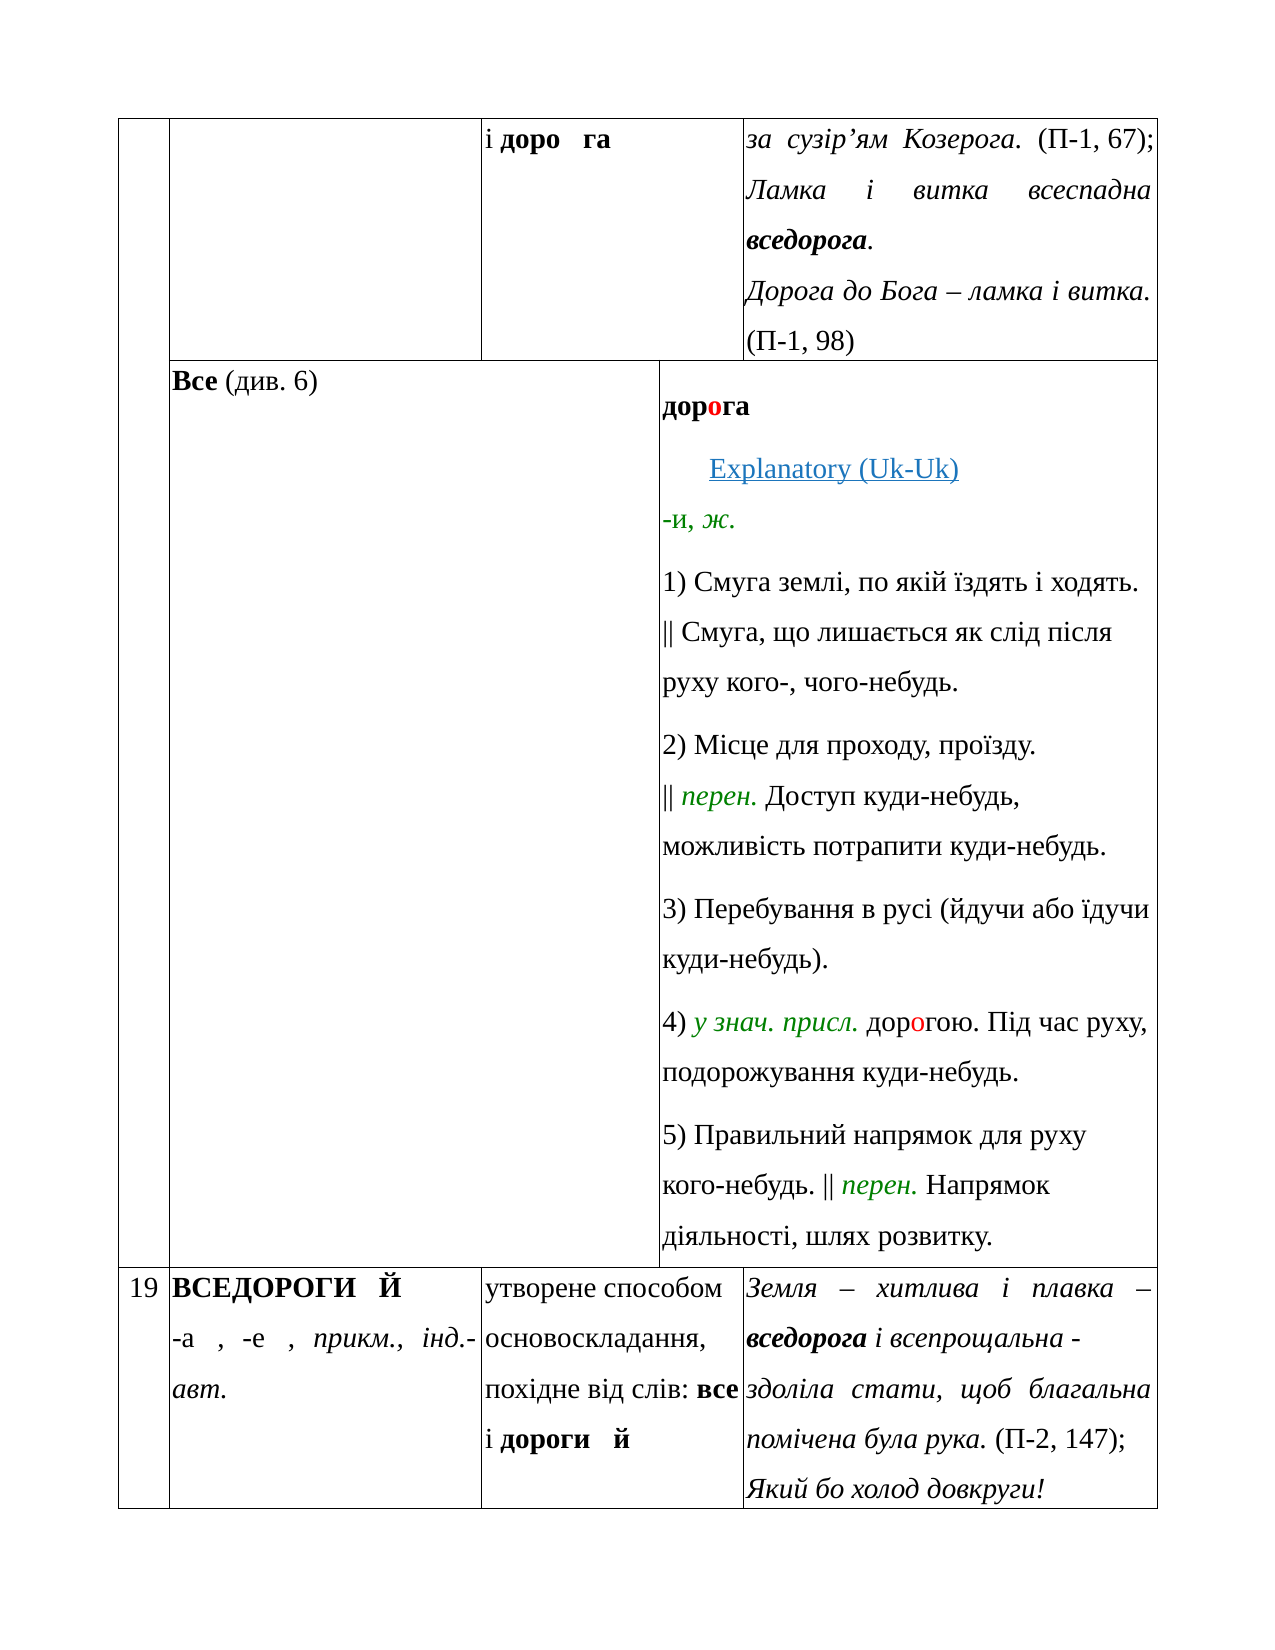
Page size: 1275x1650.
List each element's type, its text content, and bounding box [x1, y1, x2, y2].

table_cell [119, 119, 169, 1267]
table_cell дорога Explanatory (Uk-Uk) -и, ж. 1) Смуга землі, по якій їздять і ходять. || Смуга, що лишається як слід після руху кого-, чого-небудь. 2) Місце для проходу, проїзду. || перен. Доступ куди-небудь, можливість потрапити куди-небудь. 3) Перебування в русі (йдучи або їдучи куди-небудь). 4) у знач. присл. дорогою. Під час руху, подорожування куди-небудь. 5) Правильний напрямок для руху кого-небудь. || перен. Напрямок діяльності, шлях розвитку. [660, 361, 1157, 1267]
table_cell Все (див. 6) [170, 361, 659, 1267]
table_cell Вседорогий -а, -е, прикм., інд.-авт. [170, 1268, 481, 1508]
table_cell 19 [119, 1268, 169, 1508]
table_cell і дорога [482, 119, 743, 359]
table_cell [170, 119, 481, 359]
table_cell за сузір’ям Козерога. (П‑1, 67); Ламка і витка всеспадна вседорога. Дорога до Бога – ламка і витка. (П‑1, 98) [744, 119, 1157, 359]
table_cell утворене способом основоскладання, похідне від слів: все і дорогий [482, 1268, 743, 1508]
table_cell Земля – хитлива і плавка – вседорога і всепрощальна - здоліла стати, щоб благальна помічена була рука. (П‑2, 147); Який бо холод довкруги! [744, 1268, 1157, 1508]
